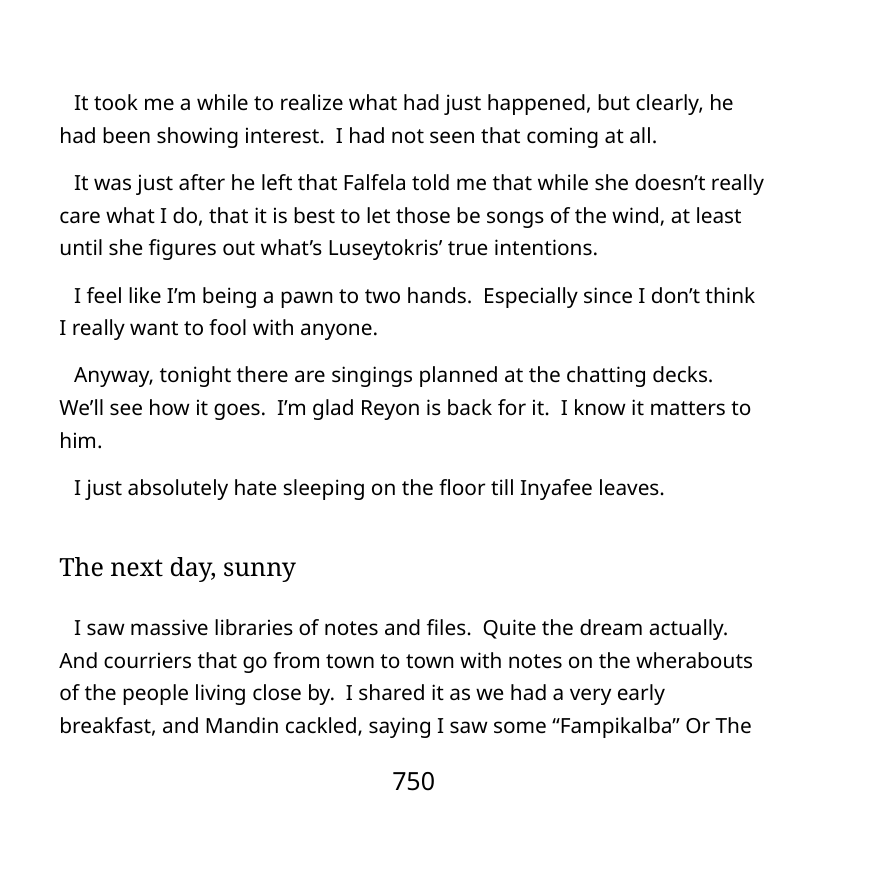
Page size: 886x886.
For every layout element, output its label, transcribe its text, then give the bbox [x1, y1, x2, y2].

text Anyway, tonight there are singings planned at the chatting decks. We’ll see how it goes. I’m glad Reyon is back for it. I know it matters to him. [59, 361, 768, 454]
text I saw massive libraries of notes and files. Quite the dream actually. And courriers that go from town to town with notes on the wherabouts of the people living close by. I shared it as we had a very early breakfast, and Mandin cackled, saying I saw some “Fampikalba” Or The [59, 613, 768, 739]
text I feel like I’m being a pawn to two hands. Especially since I don’t think I really want to fool with anyone. [59, 281, 768, 342]
subtitle The next day, sunny [59, 549, 768, 584]
text I just absolutely hate sleeping on the floor till Inyafee leaves. [59, 473, 768, 501]
text It took me a while to realize what had just happened, but clearly, he had been showing interest. I had not seen that coming at all. [59, 88, 768, 149]
text It was just after he left that Falfela told me that while she doesn’t really care what I do, that it is best to let those be songs of the wind, at least until she figures out what’s Luseytokris’ true intentions. [59, 168, 768, 262]
